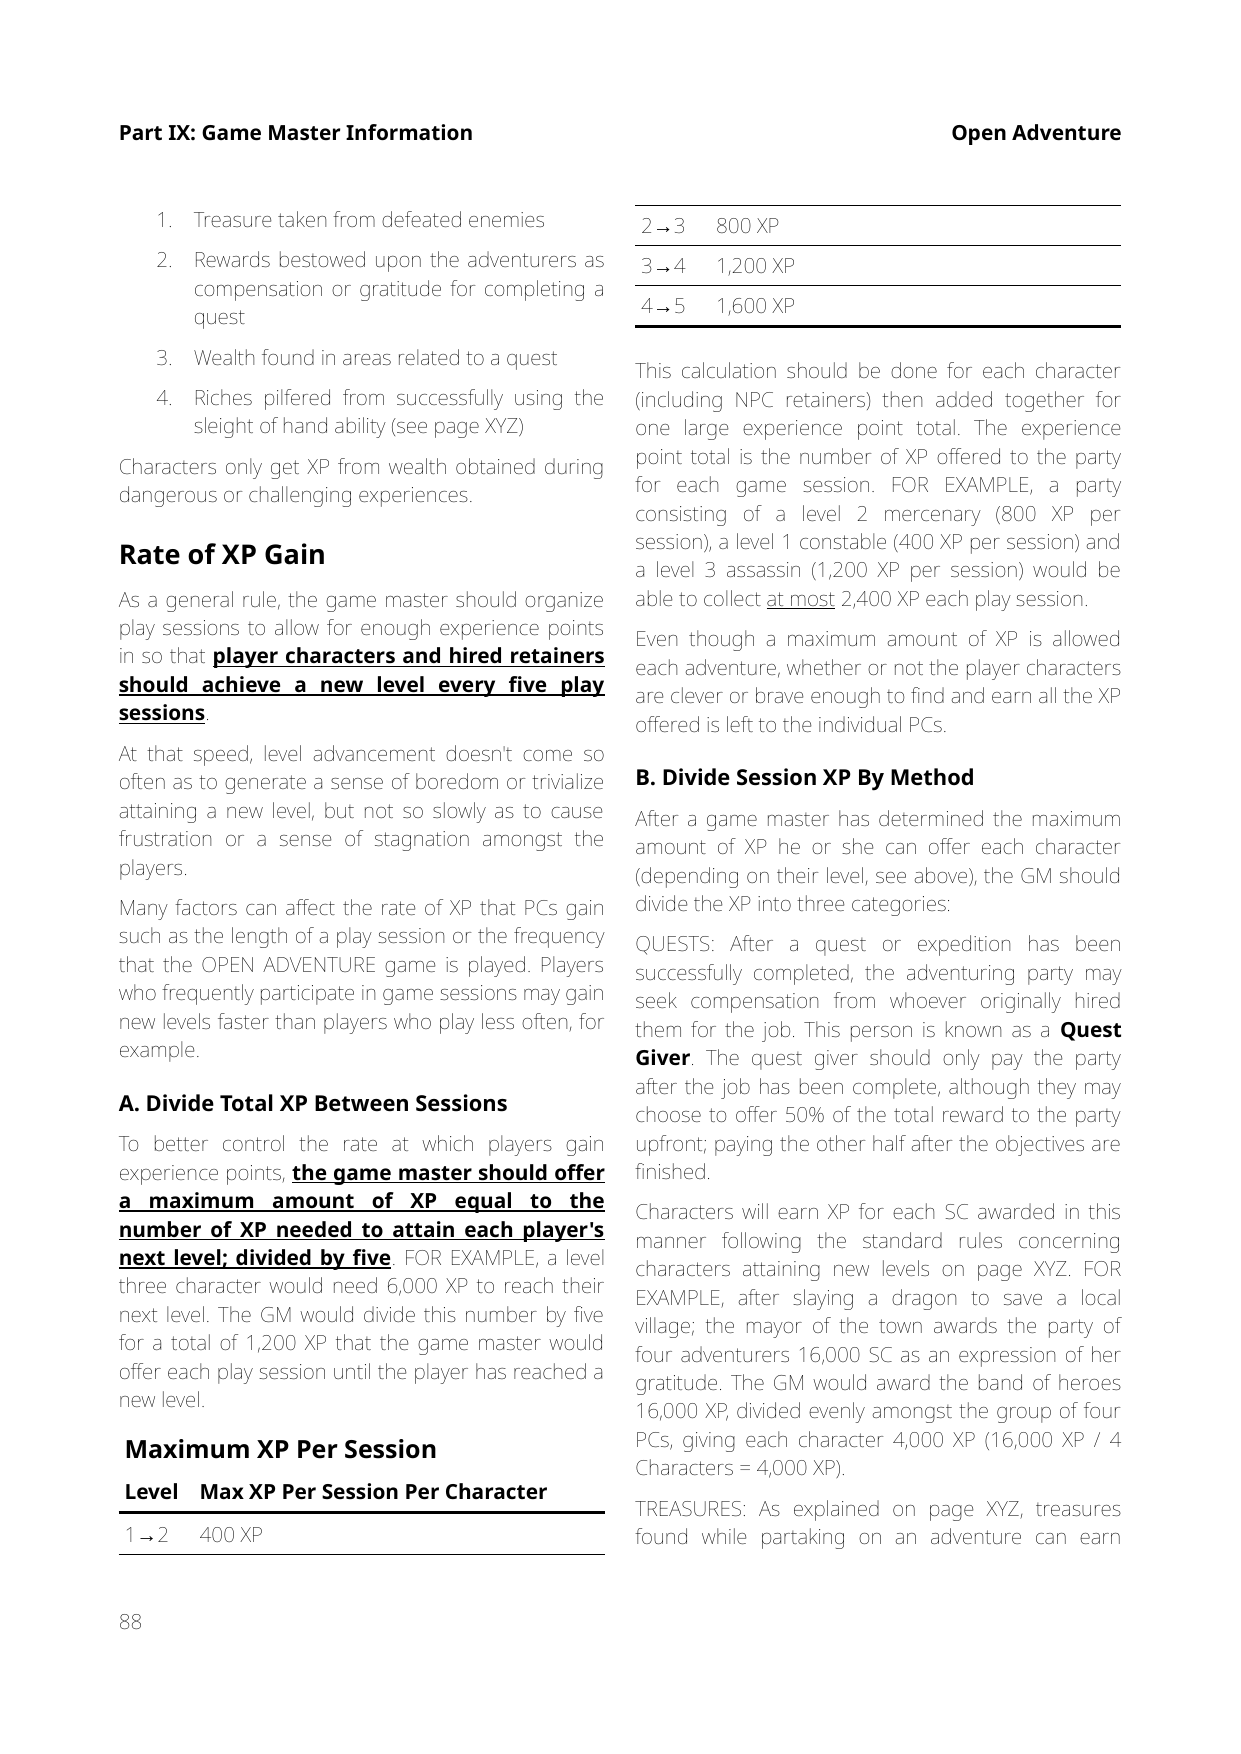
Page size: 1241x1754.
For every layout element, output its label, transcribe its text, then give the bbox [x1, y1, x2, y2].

table_cell 2→3 [635, 206, 710, 245]
list Treasure taken from defeated enemies [156, 205, 605, 233]
text next level; divided by five. FOR EXAMPLE, a level three character would need 6,000 XP to reach their next level. The GM would divide this number by five for a total of 1,200 XP that the game master would offer each play session until the player has reached a new level. [118, 1240, 605, 1414]
text sessions. [118, 695, 605, 727]
text Characters only get XP from wealth obtained during dangerous or challenging experiences. [118, 452, 605, 509]
text QUESTS: After a quest or expedition has been successfully completed, the adventuring party may seek compensation from whoever originally hired them for the job. This person is known as a Quest Giver. The quest giver should only pay the party after the job has been complete, although they may choose to offer 50% of the total reward to the party upfront; paying the other half after the objectives are finished. [635, 929, 1122, 1186]
list Wealth found in areas related to a quest [156, 343, 605, 371]
table_cell 3→4 [635, 246, 710, 285]
table_cell Max XP Per Session Per Character [194, 1471, 604, 1511]
subtitle Rate of XP Gain [118, 535, 605, 572]
text To better control the rate at which players gain experience points, the game master should offer a maximum amount of XP equal to the [118, 1129, 605, 1210]
text As a general rule, the game master should organize play sessions to allow for enough experience points in so that player characters and hired retainers should achieve a new level every five play [118, 585, 605, 694]
table_cell 1,600 XP [710, 286, 1121, 325]
table_cell 400 XP [194, 1514, 604, 1554]
table_cell 800 XP [710, 206, 1121, 245]
text A. Divide Total XP Between Sessions [118, 1088, 605, 1117]
text Many factors can affect the rate of XP that PCs gain such as the length of a play session or the frequency that the OPEN ADVENTURE game is played. Players who frequently participate in game sessions may gain new levels faster than players who play less often, for example. [118, 893, 605, 1064]
table_header Maximum XP Per Session [119, 1426, 604, 1471]
text Even though a maximum amount of XP is allowed each adventure, whether or not the player characters are clever or brave enough to find and earn all the XP offered is left to the individual PCs. [635, 624, 1122, 738]
text This calculation should be done for each character (including NPC retainers) then added together for one large experience point total. The experience point total is the number of XP offered to the party for each game session. FOR EXAMPLE, a party consisting of a level 2 mercenary (800 XP per session), a level 1 constable (400 XP per session) and a level 3 assassin (1,200 XP per session) would be able to collect at most 2,400 XP each play session. [635, 328, 1122, 612]
text B. Divide Session XP By Method [635, 762, 1122, 792]
list Riches pilfered from successfully using the sleight of hand ability (see page XYZ) [156, 383, 605, 440]
text TREASURES: As explained on page XYZ, treasures found while partaking on an adventure can earn [635, 1494, 1122, 1551]
list Rewards bestowed upon the adventurers as compensation or gratitude for completing a quest [156, 245, 605, 331]
table_cell 4→5 [635, 286, 710, 325]
text After a game master has determined the maximum amount of XP he or she can offer each character (depending on their level, see above), the GM should divide the XP into three categories: [635, 804, 1122, 918]
text At that speed, level advancement doesn't come so often as to generate a sense of boredom or trivialize attaining a new level, but not so slowly as to cause frustration or a sense of stagnation amongst the players. [118, 739, 605, 881]
text number of XP needed to attain each player's [118, 1211, 605, 1239]
table_cell Level [119, 1471, 193, 1511]
table_cell 1→2 [119, 1514, 193, 1554]
table_cell 1,200 XP [710, 246, 1121, 285]
text Characters will earn XP for each SC awarded in this manner following the standard rules concerning characters attaining new levels on page XYZ. FOR EXAMPLE, after slaying a dragon to save a local village; the mayor of the town awards the party of four adventurers 16,000 SC as an expression of her gratitude. The GM would award the band of heroes 16,000 XP, divided evenly amongst the group of four PCs, giving each character 4,000 XP (16,000 XP / 4 Characters = 4,000 XP). [635, 1197, 1122, 1482]
